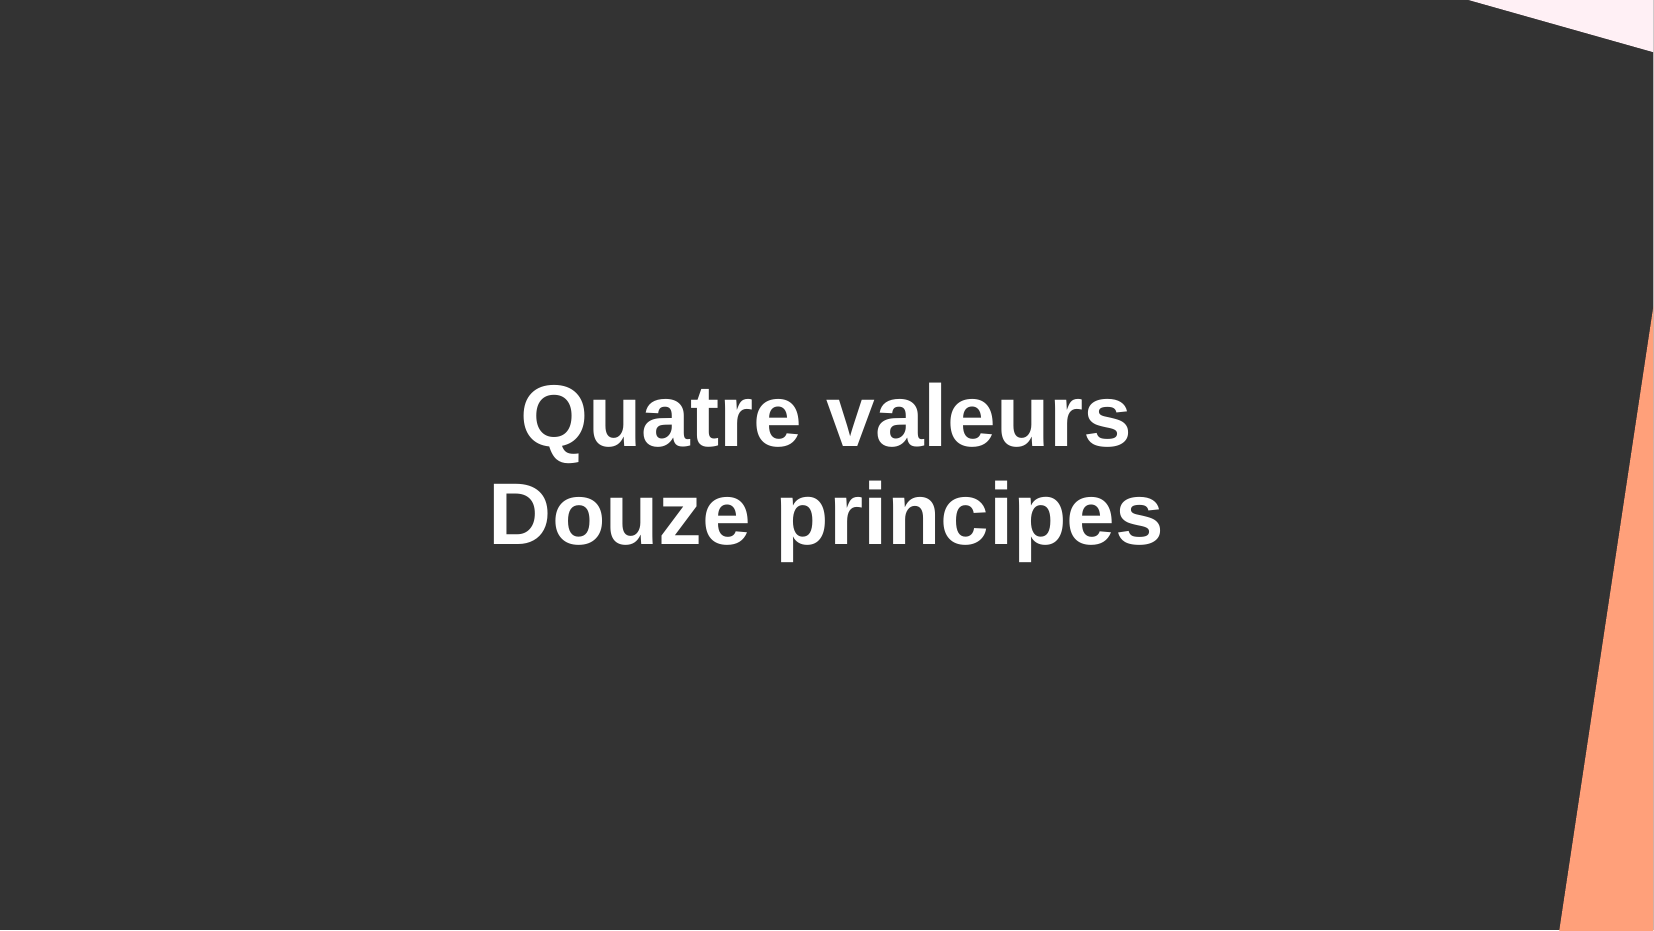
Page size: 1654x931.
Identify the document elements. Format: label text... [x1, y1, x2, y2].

text_box [1468, 0, 1654, 53]
title Quatre valeurs Douze principes [31, 367, 1622, 563]
text_box [1559, 302, 1654, 931]
